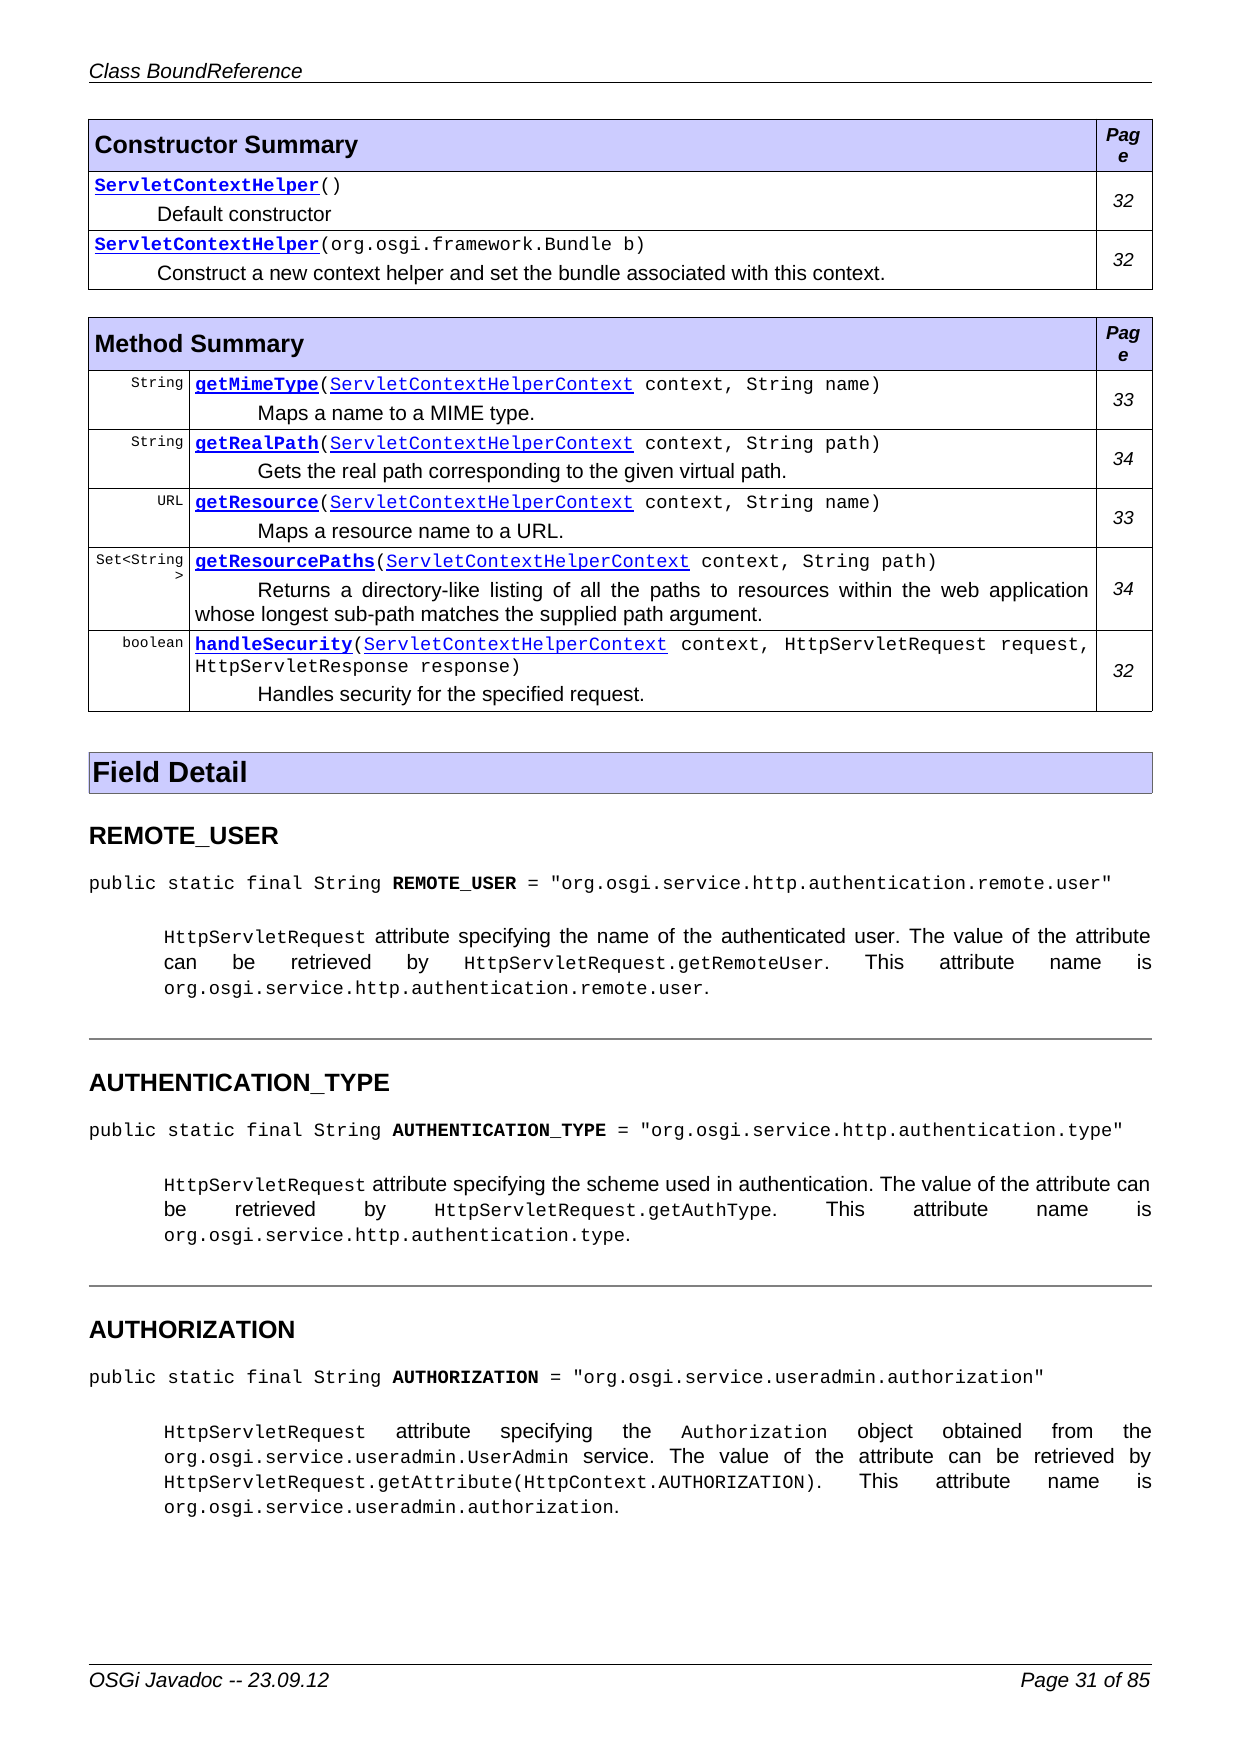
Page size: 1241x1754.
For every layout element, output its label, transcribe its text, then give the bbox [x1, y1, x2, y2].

table_cell getRealPath(ServletContextHelperContext context, String path) Gets the real path corresponding to the given virtual path. [190, 430, 1096, 488]
table_header Method Summary [89, 318, 1096, 370]
table_cell [1097, 631, 1152, 711]
text public static final String AUTHORIZATION = "org.osgi.service.useradmin.authorization" [88, 1368, 1152, 1389]
text public static final String REMOTE_USER = "org.osgi.service.http.authentication.remote.user" [88, 874, 1152, 895]
table_cell [1097, 231, 1152, 289]
table_cell ServletContextHelper(org.osgi.framework.Bundle b) Construct a new context helper and set the bundle associated with this context. [89, 231, 1096, 289]
table_cell Set<String> [89, 548, 189, 630]
table_cell getMimeType(ServletContextHelperContext context, String name) Maps a name to a MIME type. [190, 371, 1096, 429]
table_cell handleSecurity(ServletContextHelperContext context, HttpServletRequest request, HttpServletResponse response) Handles security for the specified request. [190, 631, 1096, 711]
table_cell URL [89, 489, 189, 547]
table_cell String [89, 430, 189, 488]
table_cell String [89, 371, 189, 429]
table_header Constructor Summary [89, 120, 1096, 171]
text HttpServletRequest attribute specifying the Authorization object obtained from the org.osgi.service.useradmin.UserAdmin service. The value of the attribute can be retrieved by HttpServletRequest.getAttribute(HttpContext.AUTHORIZATION). This attribute name is org.osgi.service.useradmin.authorization. [163, 1419, 1152, 1519]
text public static final String AUTHENTICATION_TYPE = "org.osgi.service.http.authentication.type" [88, 1121, 1152, 1142]
text HttpServletRequest attribute specifying the name of the authenticated user. The value of the attribute can be retrieved by HttpServletRequest.getRemoteUser. This attribute name is org.osgi.service.http.authentication.remote.user. [163, 924, 1152, 1000]
table_cell [1097, 371, 1152, 429]
table_header Page [1097, 318, 1152, 370]
subtitle REMOTE_USER [88, 821, 1152, 850]
table_cell boolean [89, 631, 189, 711]
text HttpServletRequest attribute specifying the scheme used in authentication. The value of the attribute can be retrieved by HttpServletRequest.getAuthType. This attribute name is org.osgi.service.http.authentication.type. [163, 1172, 1152, 1247]
subtitle AUTHORIZATION [88, 1315, 1152, 1344]
table_cell [1097, 489, 1152, 547]
table_cell getResource(ServletContextHelperContext context, String name) Maps a resource name to a URL. [190, 489, 1096, 547]
table_cell [1097, 430, 1152, 488]
table_cell getResourcePaths(ServletContextHelperContext context, String path) Returns a directory-like listing of all the paths to resources within the web application whose longest sub-path matches the supplied path argument. [190, 548, 1096, 630]
table_cell [1097, 172, 1152, 230]
subtitle AUTHENTICATION_TYPE [88, 1068, 1152, 1097]
table_cell [1097, 548, 1152, 630]
table_header Page [1097, 120, 1152, 171]
subtitle Field Detail [90, 753, 1152, 793]
table_cell ServletContextHelper() Default constructor [89, 172, 1096, 230]
